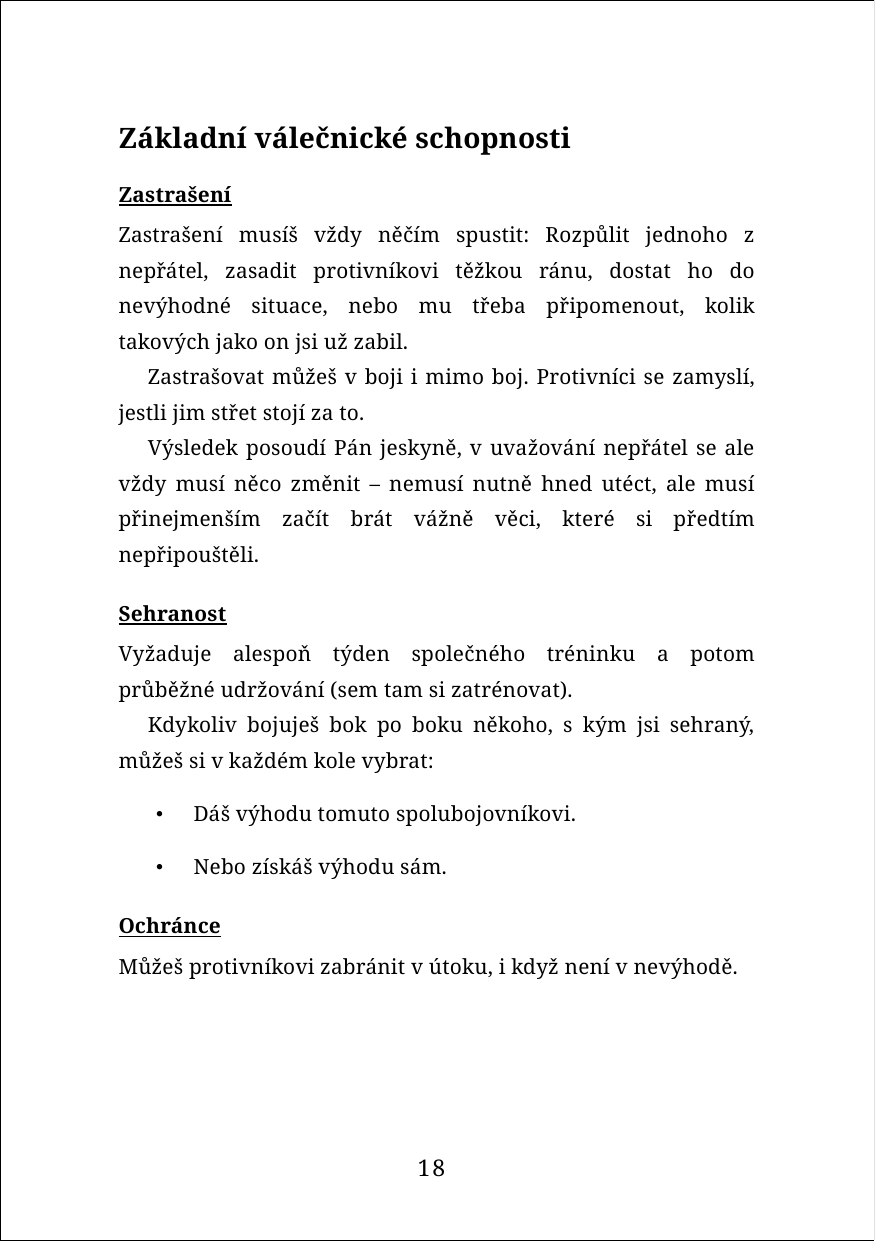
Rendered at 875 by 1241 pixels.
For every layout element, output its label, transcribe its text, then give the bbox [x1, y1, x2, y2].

list Nebo získáš výhodu sám. [156, 852, 756, 881]
subtitle Sehranost [118, 599, 756, 628]
text Můžeš protivníkovi zabránit v útoku, i když není v nevýhodě. [118, 952, 756, 980]
list Dáš výhodu tomuto spolubojovníkovi. [156, 799, 756, 828]
text Zastrašení musíš vždy něčím spustit: Rozpůlit jednoho z nepřátel, zasadit protivníkovi těžkou ránu, dostat ho do nevýhodné situace, nebo mu třeba připomenout, kolik takových jako on jsi už zabil. Zastrašovat můžeš v boji i mimo boj. Protivníci se zamyslí, jestli jim střet stojí za to. Výsledek posoudí Pán jeskyně, v uvažování nepřátel se ale vždy musí něco změnit – nemusí nutně hned utéct, ale musí přinejmenším začít brát vážně věci, které si předtím nepřipouštěli. [118, 220, 756, 568]
subtitle Zastrašení [118, 180, 756, 209]
text Vyžaduje alespoň týden společného tréninku a potom průběžné udržování (sem tam si zatrénovat). Kdykoliv bojuješ bok po boku někoho, s kým jsi sehraný, můžeš si v každém kole vybrat: [118, 639, 756, 774]
subtitle Ochránce [118, 912, 756, 940]
subtitle Základní válečnické schopnosti [118, 118, 756, 157]
